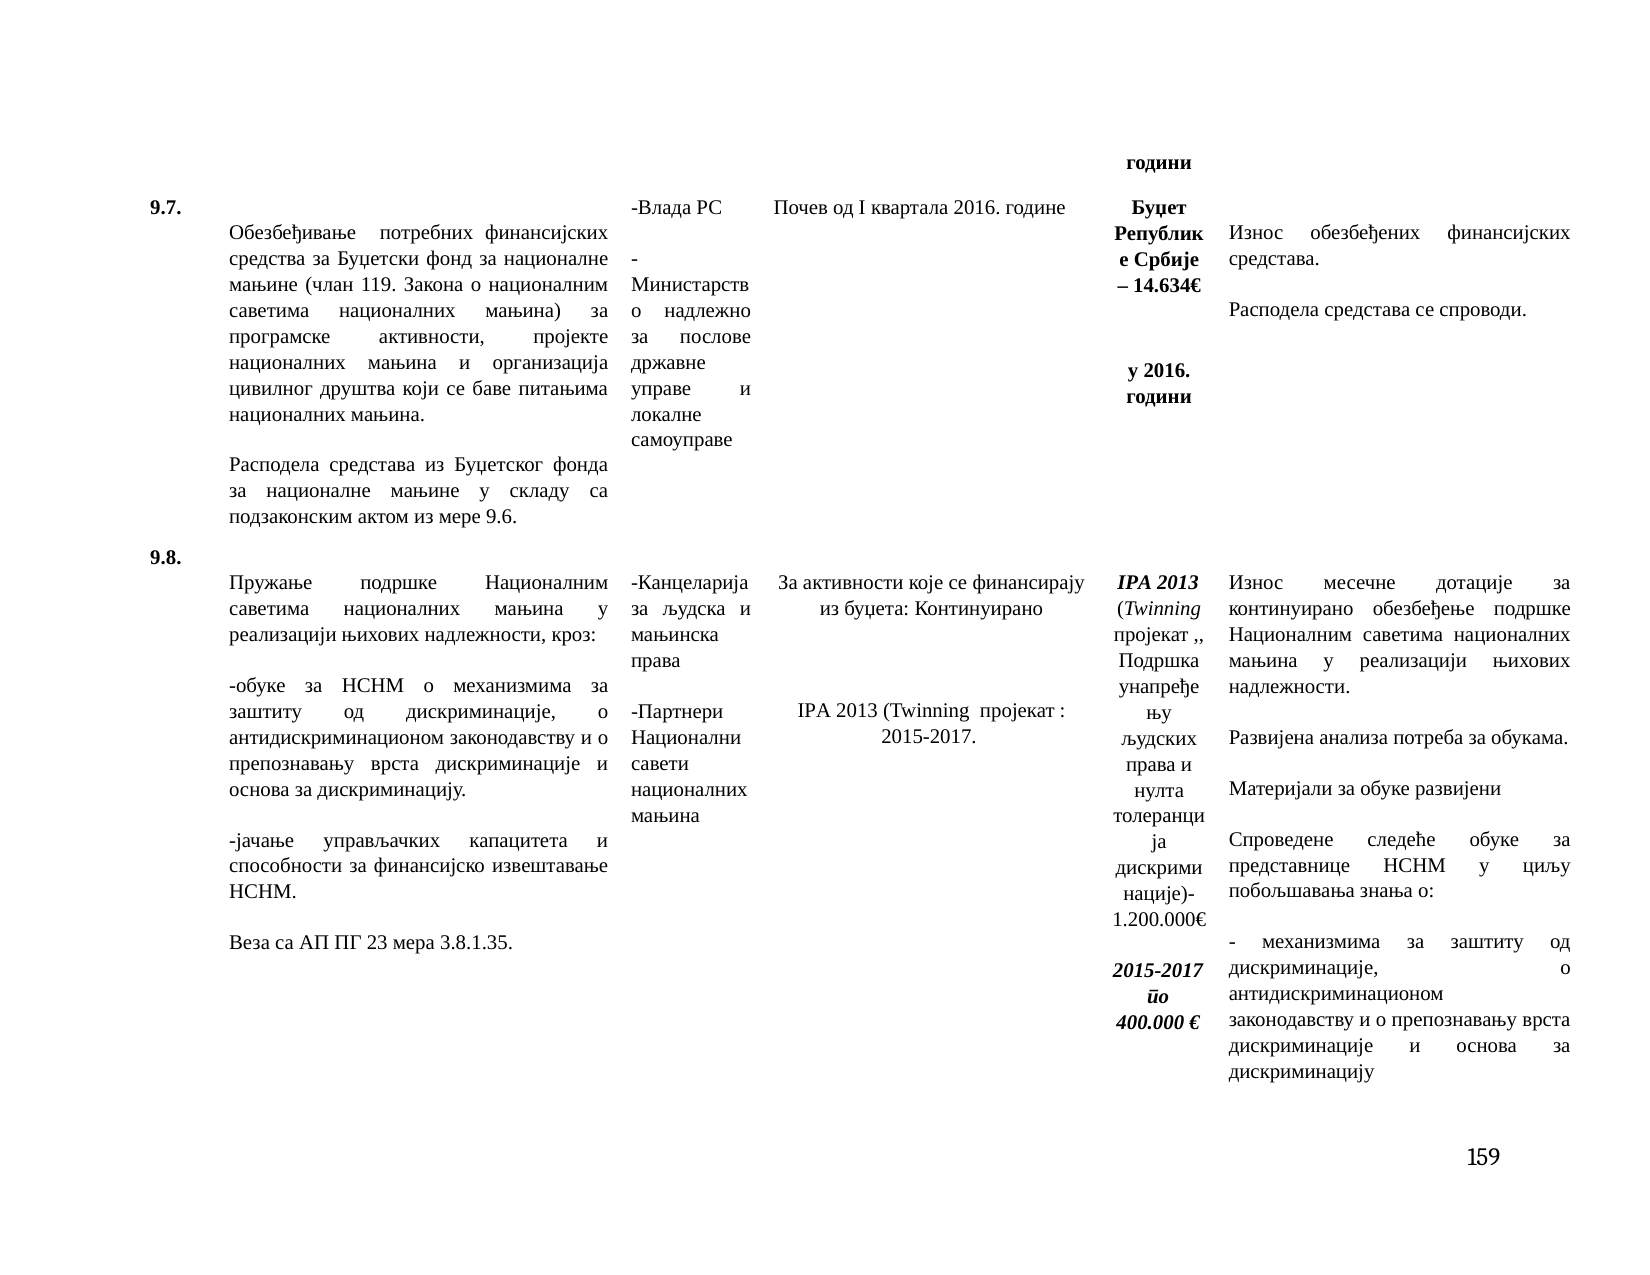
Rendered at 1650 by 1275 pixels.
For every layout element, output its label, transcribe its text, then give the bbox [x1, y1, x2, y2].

table_cell [1217, 150, 1582, 195]
table_cell IPА 2013 (Twinning пројекат ,,Подршка унапређењу људских права и нулта толеранција дискриминације)- 1.200.000€ 2015-2017 по 400.000 € [1101, 545, 1217, 1105]
table_cell [762, 150, 1101, 195]
table_cell Износ месечне дотације за континуирано обезбеђење подршке Националним саветима националних мањина у реализацији њихових надлежности. Развијена анализа потреба за обукама. Материјали за обуке развијени Спроведене следеће обуке за представнице НСНМ у циљу побољшавања знања о: - механизмима за заштиту од дискриминације, о антидискриминационом законодавству и о препознавању врста дискриминације и основа за дискриминацију [1217, 545, 1582, 1105]
table_cell Обезбеђивање потребних финансијских средства за Буџетски фонд за националне мањине (члан 119. Закона о националним саветима националних мањина) за програмске активности, пројекте националних мањина и организација цивилног друштва који се баве питањима националних мањина. Расподела средстава из Буџетског фонда за националне мањине у складу са подзаконским актом из мере 9.6. [218, 195, 619, 545]
table_cell [620, 150, 762, 195]
table_cell години [1101, 150, 1217, 195]
table_cell Почев од I квартала 2016. године [762, 195, 1101, 545]
table_cell Пружање подршке Националним саветима националних мањина у реализацији њихових надлежности, кроз: -обуке за НСНМ о механизмима за заштиту од дискриминације, о антидискриминационом законодавству и о препознавању врста дискриминације и основа за дискриминацију. -јачање управљачких капацитета и способности за финансијско извештавање НСНМ. Веза са АП ПГ 23 мера 3.8.1.35. [218, 545, 619, 1105]
table_cell -Канцеларија за људска и мањинска права -Партнери Национални савети националних мањина [620, 545, 762, 1105]
table_cell -Влада РС -Министарство надлежно за послове државне управе и локалне самоуправе [620, 195, 762, 545]
table_cell Износ обезбеђених финансијских средстава. Расподела средстава се спроводи. [1217, 195, 1582, 545]
table_cell [139, 150, 218, 195]
table_cell Буџет Републике Србије – 14.634€ у 2016. години [1101, 195, 1217, 545]
table_cell 9.8. [139, 545, 218, 1105]
table_cell За активности које се финансирају из буџета: Континуирано IPА 2013 (Twinning пројекат : 2015-2017. [762, 545, 1101, 1105]
table_cell 9.7. [139, 195, 218, 545]
table_cell [218, 150, 619, 195]
